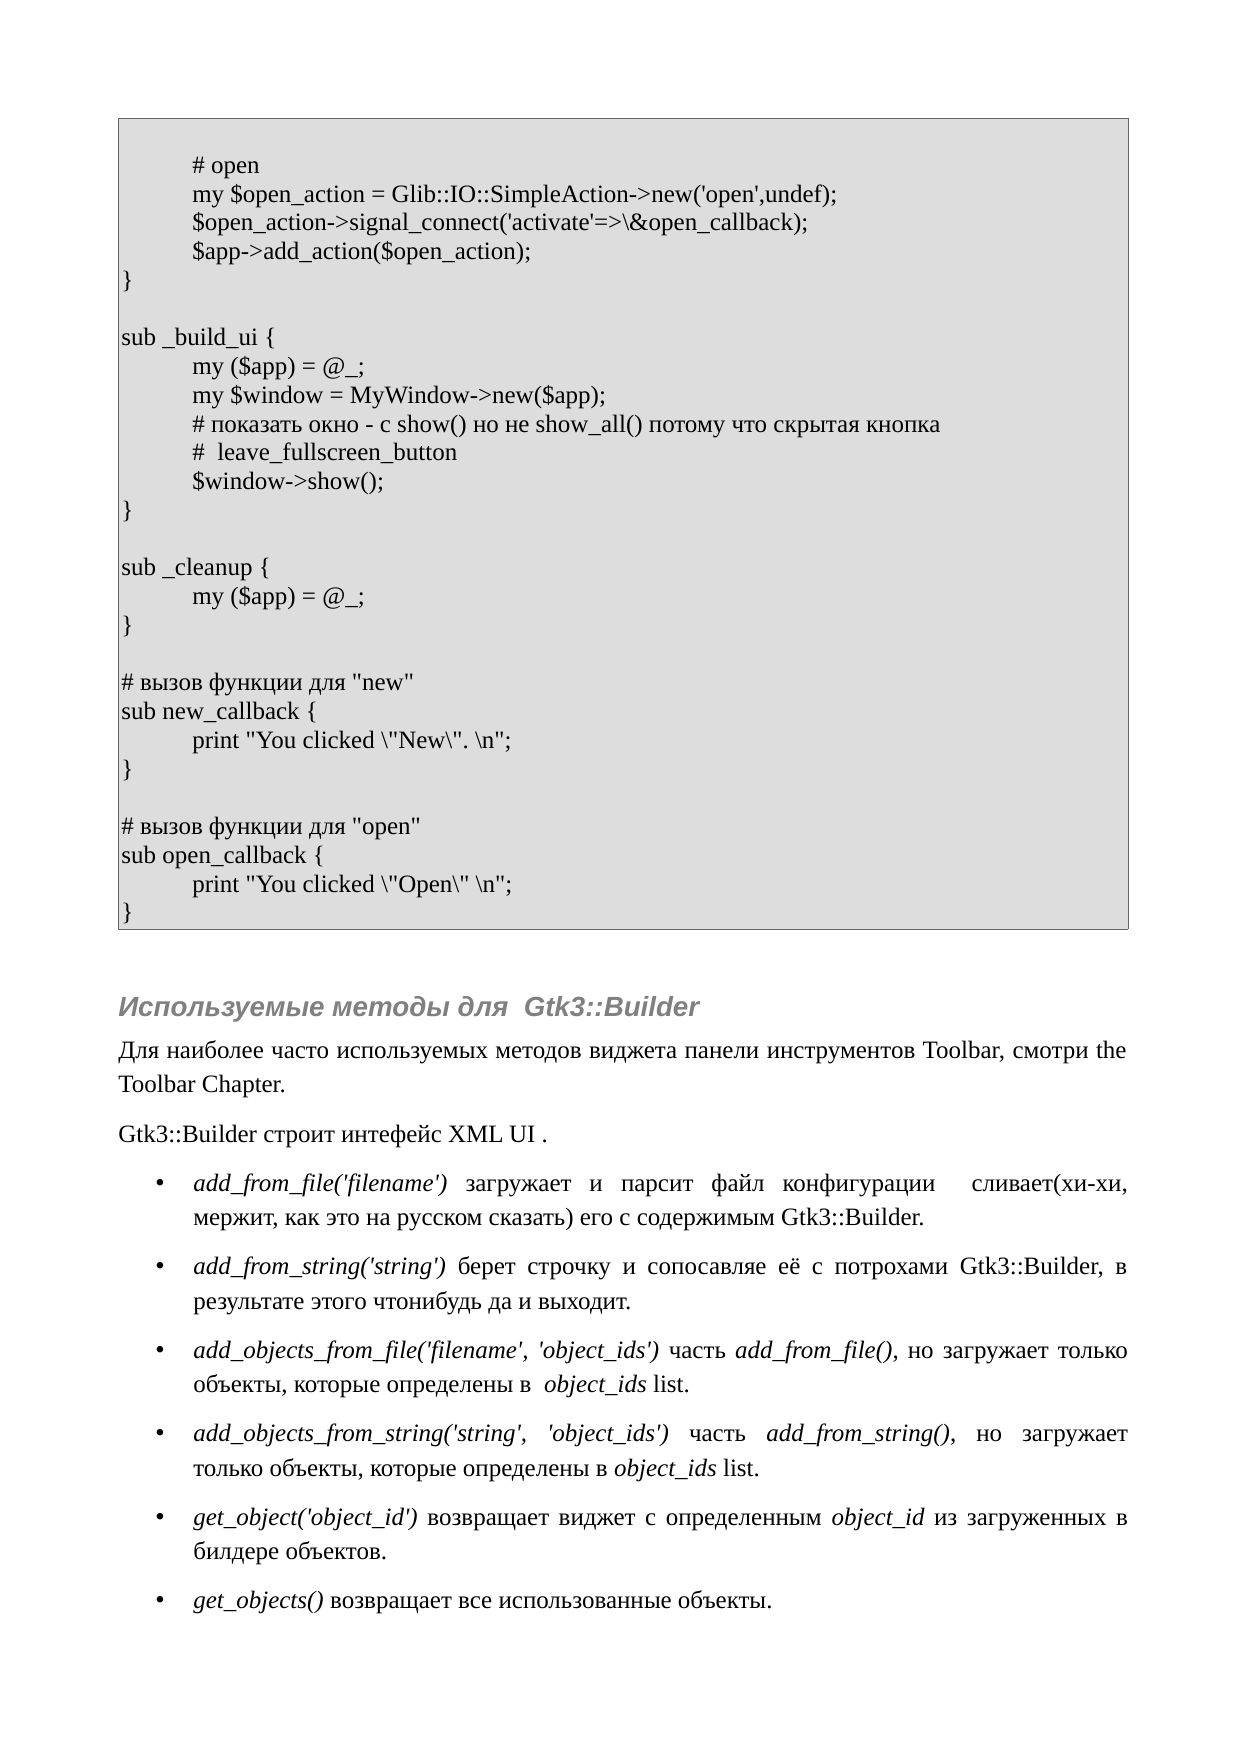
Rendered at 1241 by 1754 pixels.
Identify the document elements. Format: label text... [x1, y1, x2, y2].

text print "You clicked \"New\". \n"; [119, 722, 1128, 751]
text $app->add_action($open_action); [119, 233, 1128, 262]
text sub _cleanup { [119, 549, 1128, 578]
subtitle Используемые методы для Gtk3::Builder [118, 991, 1128, 1023]
text $window->show(); [119, 463, 1128, 492]
text sub _build_ui { [119, 319, 1128, 348]
list add_objects_from_string('string', 'object_ids') часть add_from_string(), но загружает только объекты, которые определены в object_ids list. [156, 1418, 1128, 1482]
text my $window = MyWindow->new($app); [119, 377, 1128, 406]
text # показать окно - с show() но не show_all() потому что скрытая кнопка [119, 406, 1128, 434]
list add_objects_from_file('filename', 'object_ids') часть add_from_file(), но загружает только объекты, которые определены в object_ids list. [156, 1335, 1128, 1398]
text Для наиболее часто используемых методов виджета панели инструментов Toolbar, смотри the Toolbar Chapter. [118, 1035, 1128, 1098]
text Gtk3::Builder строит интефейс XML UI . [118, 1119, 1128, 1147]
text } [119, 607, 1128, 636]
text my ($app) = @_; [119, 348, 1128, 377]
list get_object('object_id') возвращает виджет с определенным object_id из загруженных в билдере объектов. [156, 1502, 1128, 1565]
text sub open_callback { [119, 837, 1128, 866]
text my $open_action = Glib::IO::SimpleAction->new('open',undef); [119, 176, 1128, 204]
text } [119, 751, 1128, 779]
text sub new_callback { [119, 693, 1128, 722]
text # вызов функции для "open" [119, 808, 1128, 837]
text } [119, 894, 1128, 929]
text } [119, 262, 1128, 291]
text print "You clicked \"Open\" \n"; [119, 866, 1128, 894]
text # open [119, 147, 1128, 176]
list add_from_file('filename') загружает и парсит файл конфигурации сливает(хи-хи, мержит, как это на русском сказать) его с содержимым Gtk3::Builder. [156, 1168, 1128, 1231]
text # leave_fullscreen_button [119, 434, 1128, 463]
list add_from_string('string') берет строчку и сопосавляе её с потрохами Gtk3::Builder, в результате этого чтонибудь да и выходит. [156, 1251, 1128, 1314]
text my ($app) = @_; [119, 578, 1128, 607]
list get_objects() возвращает все использованные объекты. [156, 1585, 1128, 1614]
text } [119, 492, 1128, 521]
text # вызов функции для "new" [119, 664, 1128, 693]
text $open_action->signal_connect('activate'=>\&open_callback); [119, 204, 1128, 233]
